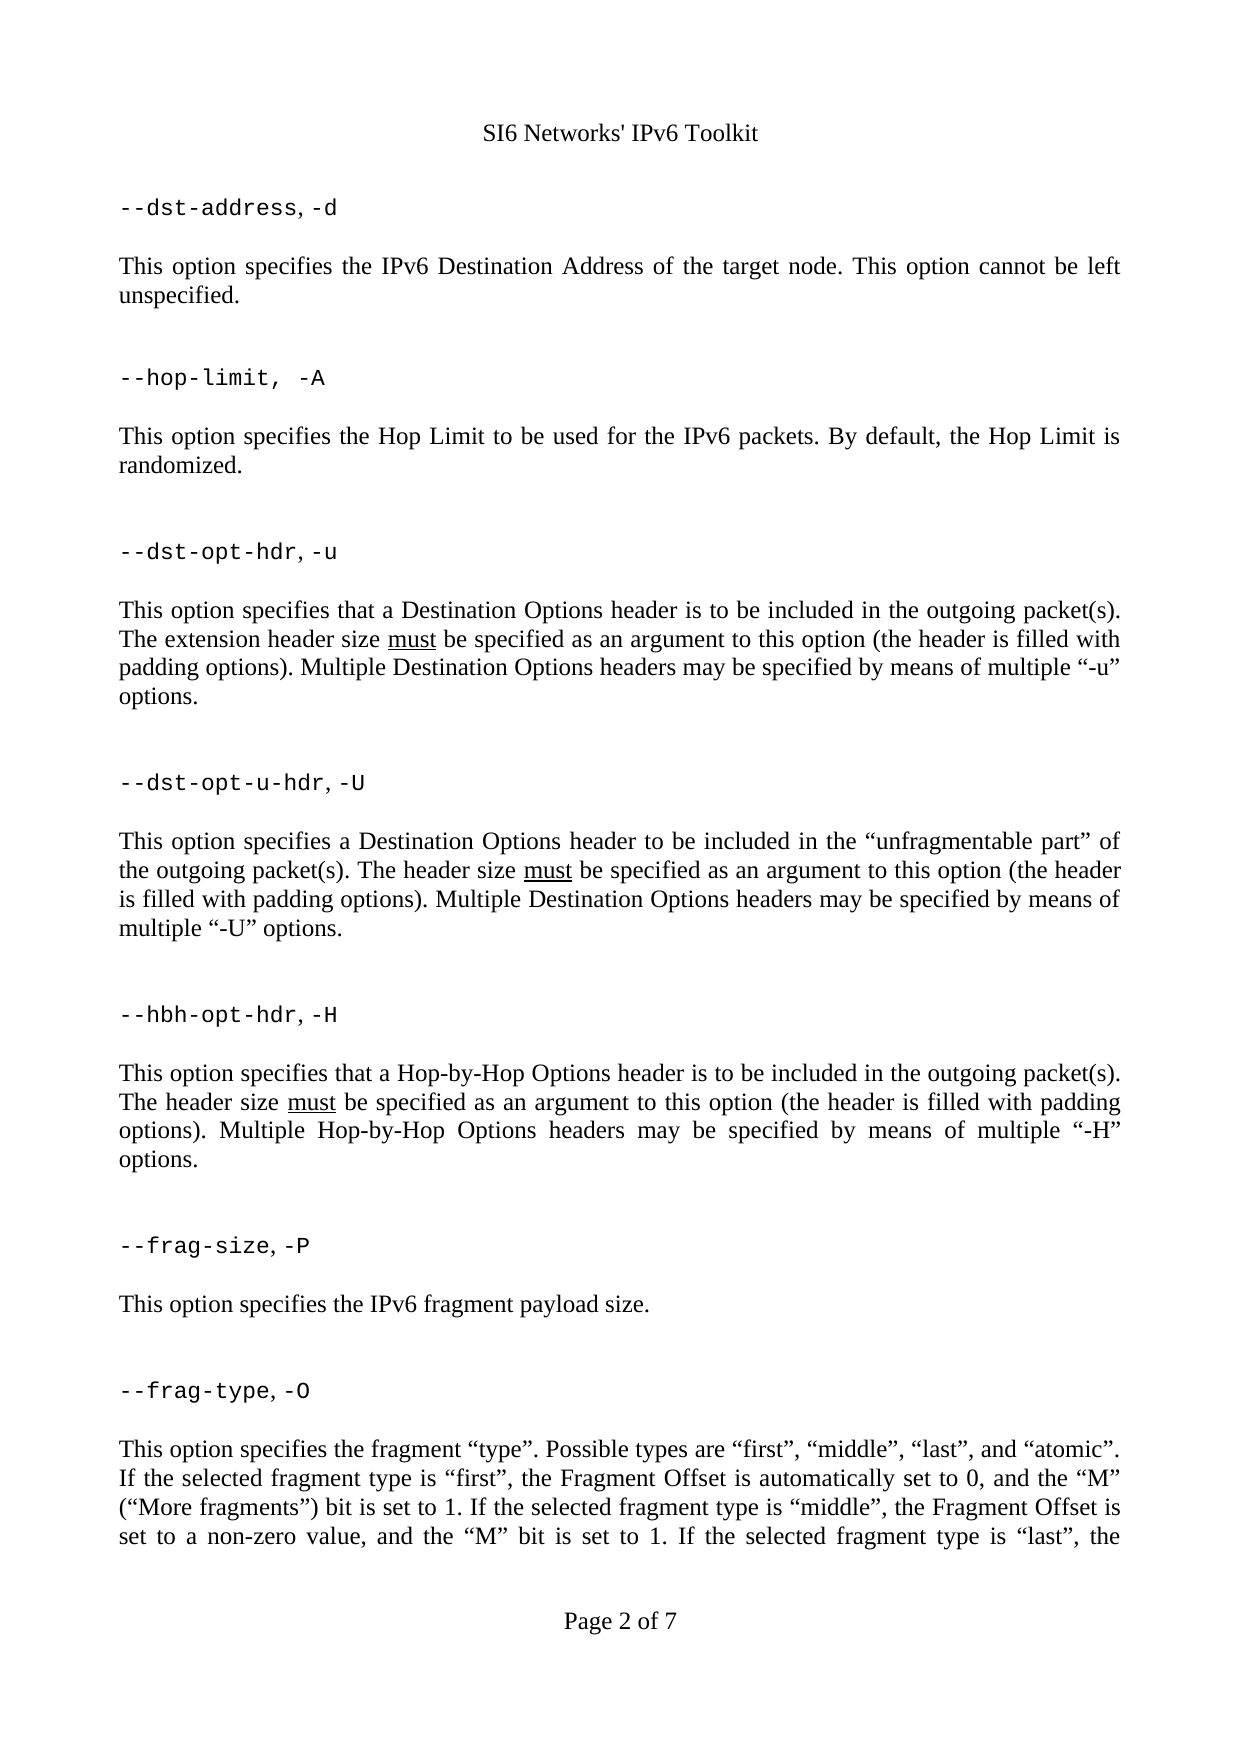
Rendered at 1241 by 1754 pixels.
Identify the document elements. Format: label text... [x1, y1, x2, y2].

text --dst-opt-u-hdr, -U [118, 767, 1122, 798]
text This option specifies a Destination Options header to be included in the “unfragmentable part” of the outgoing packet(s). The header size must be specified as an argument to this option (the header is filled with padding options). Multiple Destination Options headers may be specified by means of multiple “-U” options. [118, 826, 1122, 941]
text --hbh-opt-hdr, -H [118, 999, 1122, 1029]
text This option specifies that a Destination Options header is to be included in the outgoing packet(s). The extension header size must be specified as an argument to this option (the header is filled with padding options). Multiple Destination Options headers may be specified by means of multiple “-u” options. [118, 595, 1122, 710]
text --frag-size, -P [118, 1230, 1122, 1261]
text This option specifies that a Hop-by-Hop Options header is to be included in the outgoing packet(s). The header size must be specified as an argument to this option (the header is filled with padding options). Multiple Hop-by-Hop Options headers may be specified by means of multiple “-H” options. [118, 1058, 1122, 1173]
text This option specifies the fragment “type”. Possible types are “first”, “middle”, “last”, and “atomic”. If the selected fragment type is “first”, the Fragment Offset is automatically set to 0, and the “M” (“More fragments”) bit is set to 1. If the selected fragment type is “middle”, the Fragment Offset is set to a non-zero value, and the “M” bit is set to 1. If the selected fragment type is “last”, the [118, 1434, 1122, 1549]
text This option specifies the IPv6 fragment payload size. [118, 1289, 1122, 1318]
text --dst-address, -d [118, 192, 1122, 223]
text This option specifies the IPv6 Destination Address of the target node. This option cannot be left unspecified. [118, 251, 1122, 309]
text --dst-opt-hdr, -u [118, 536, 1122, 566]
text This option specifies the Hop Limit to be used for the IPv6 packets. By default, the Hop Limit is randomized. [118, 421, 1122, 478]
text --hop-limit, -A [118, 366, 1122, 392]
text --frag-type, -O [118, 1376, 1122, 1406]
